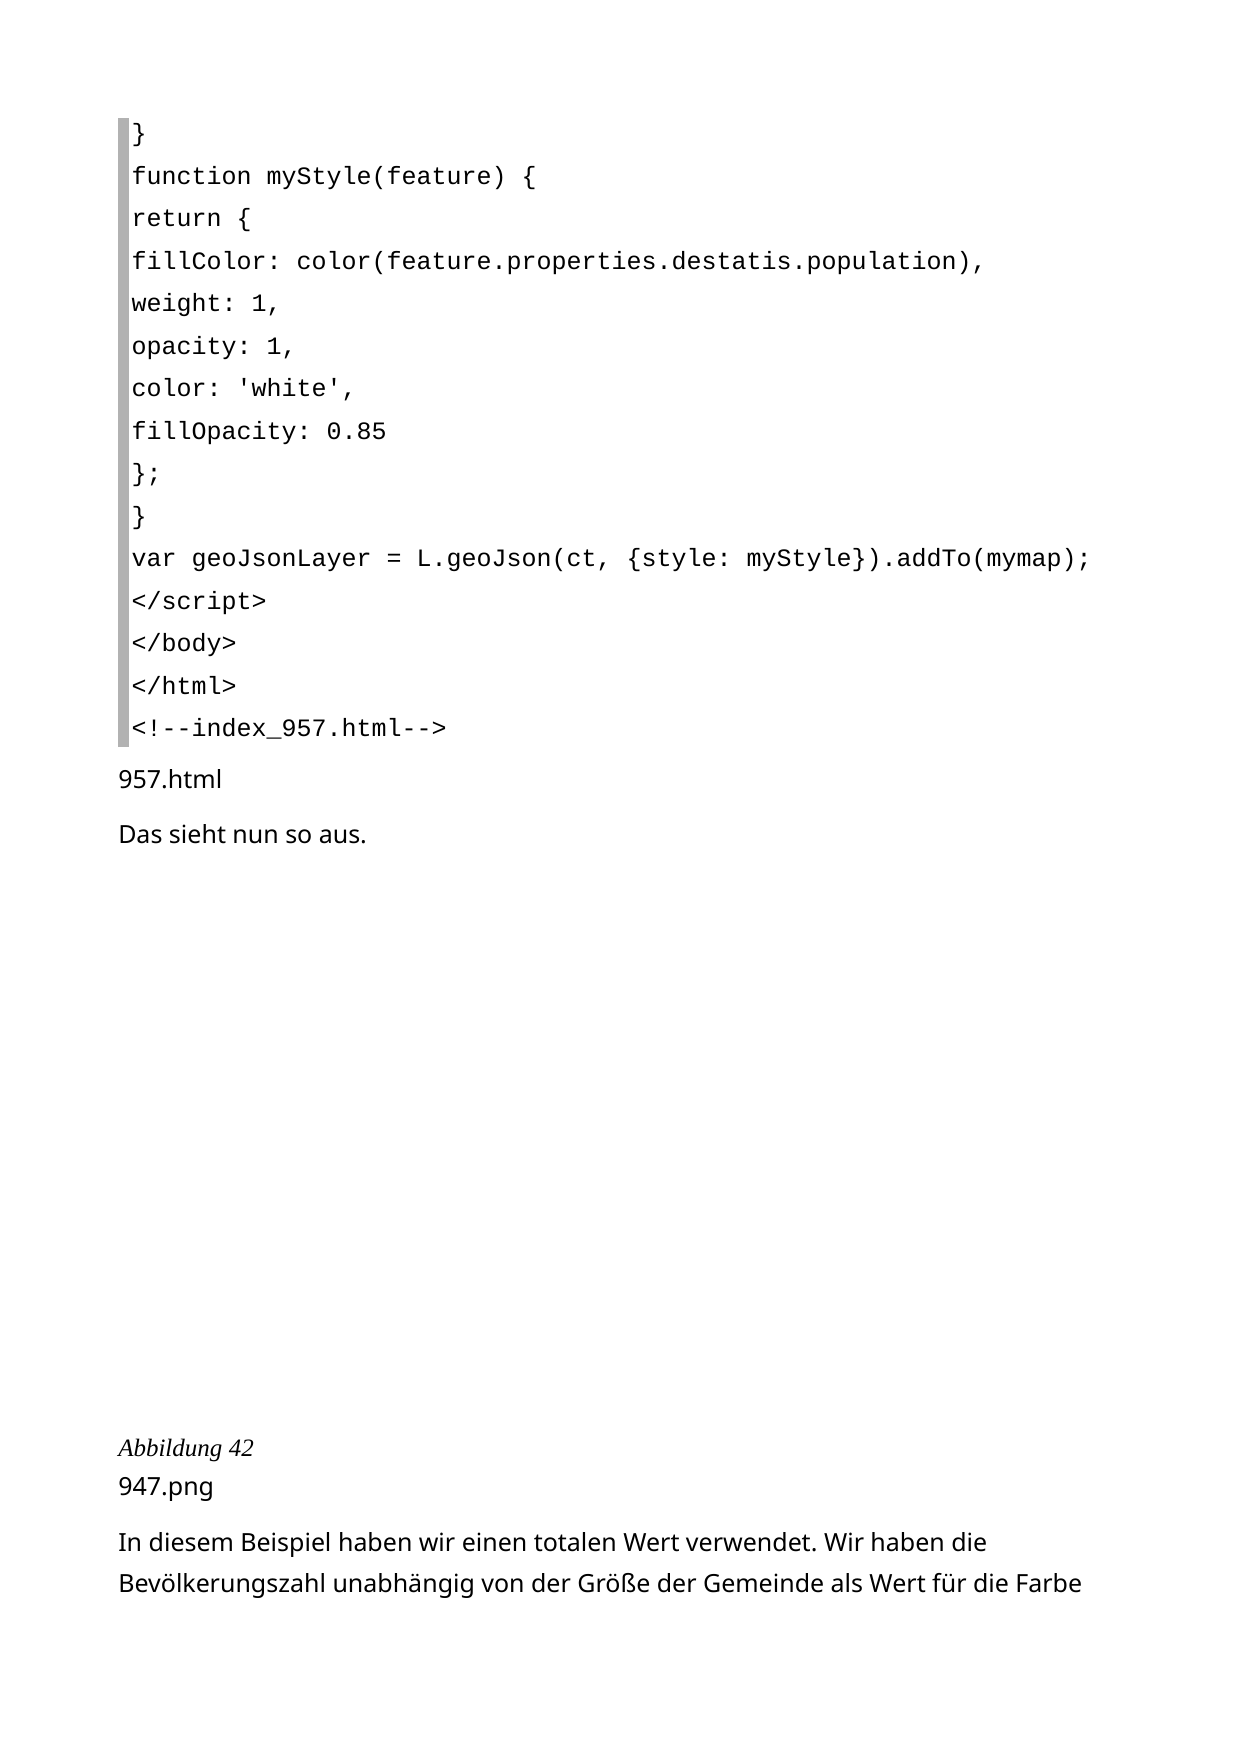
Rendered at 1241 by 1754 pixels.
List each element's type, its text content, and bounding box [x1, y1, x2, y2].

text fillOpacity: 0.85 [129, 416, 1122, 447]
text Abbildung 42 [118, 885, 1122, 1462]
text opacity: 1, [129, 331, 1122, 362]
text </body> [129, 628, 1122, 659]
text var geoJsonLayer = L.geoJson(ct, {style: myStyle}).addTo(mymap); [129, 543, 1122, 574]
text [118, 872, 1122, 885]
text weight: 1, [129, 288, 1122, 319]
text <!--index_957.html--> [129, 713, 1122, 747]
text } [129, 501, 1122, 532]
text In diesem Beispiel haben wir einen totalen Wert verwendet. Wir haben die Bevölkerungszahl unabhängig von der Größe der Gemeinde als Wert für die Farbe [118, 1524, 1122, 1599]
text </html> [129, 671, 1122, 702]
text </script> [129, 586, 1122, 617]
text return { [129, 203, 1122, 234]
text 957.html [118, 761, 1122, 796]
text Das sieht nun so aus. [118, 817, 1122, 851]
text fillColor: color(feature.properties.destatis.population), [129, 246, 1122, 277]
text color: 'white', [129, 373, 1122, 404]
text } [129, 118, 1122, 149]
text 947.png [118, 1462, 1122, 1503]
text function myStyle(feature) { [129, 161, 1122, 192]
text }; [129, 458, 1122, 489]
